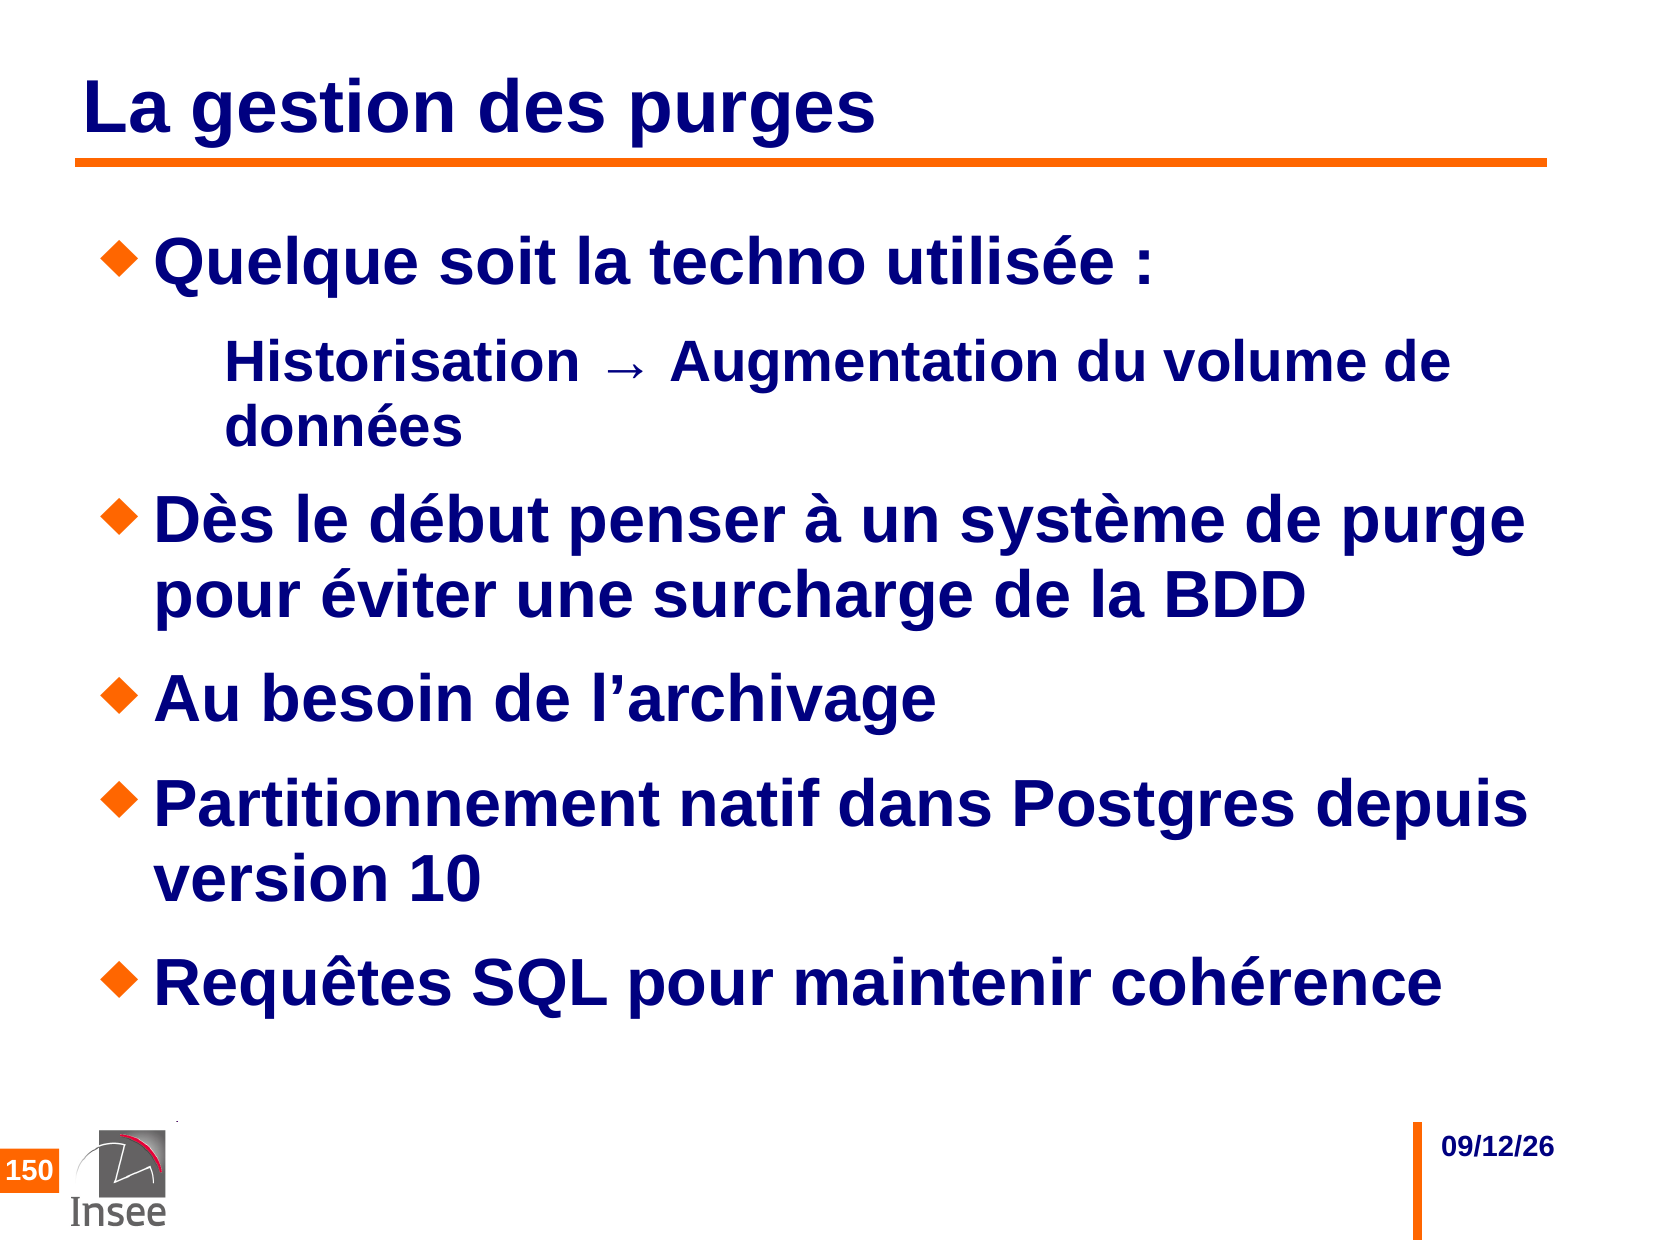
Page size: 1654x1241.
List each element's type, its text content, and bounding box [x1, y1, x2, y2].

picture [62, 1121, 178, 1241]
list Quelque soit la techno utilisée : Historisation → Augmentation du volume de données Dès le début penser à un système de purge pour éviter une surcharge de la BDD Au besoin de l’archivage Partitionnement natif dans Postgres depuis version 10 Requêtes SQL pour maintenir cohérence [82, 224, 1571, 1063]
title La gestion des purges [82, 49, 1619, 163]
